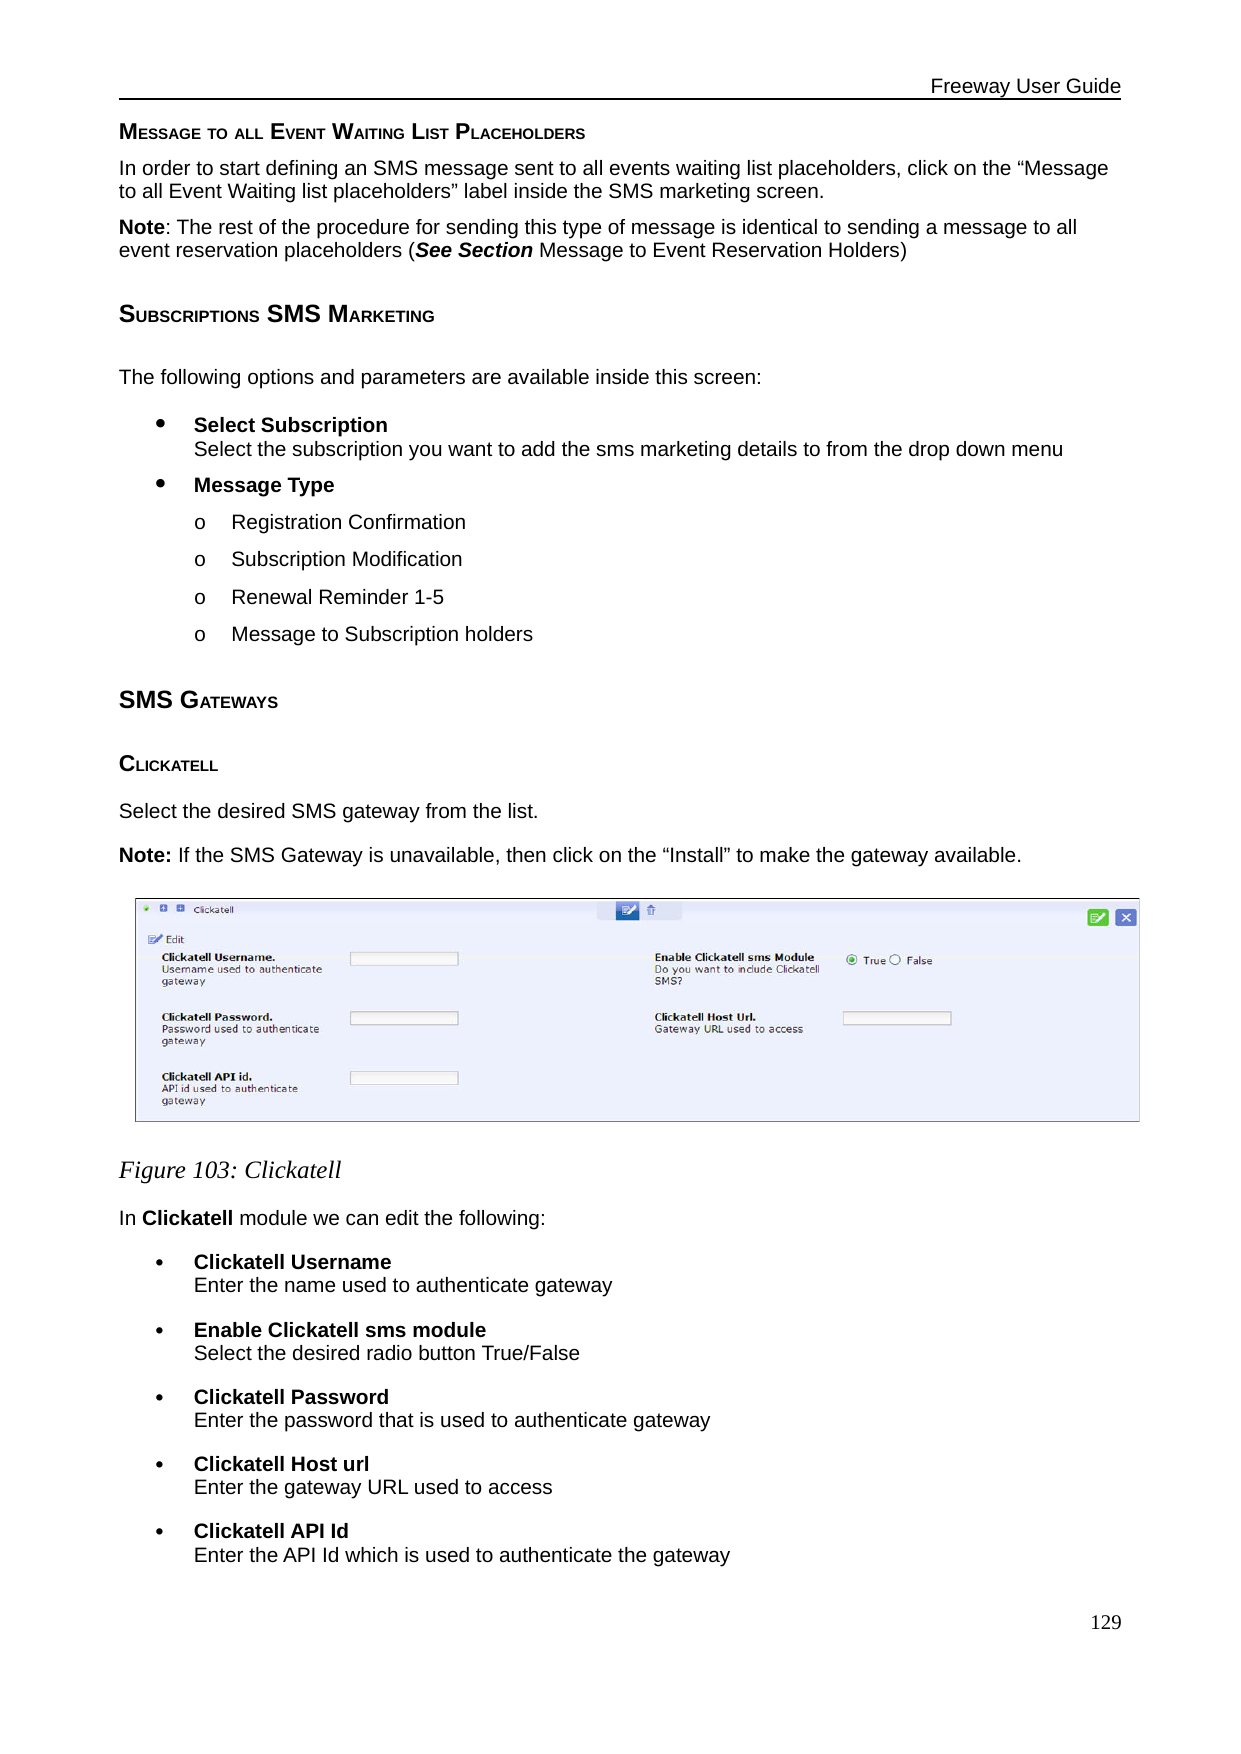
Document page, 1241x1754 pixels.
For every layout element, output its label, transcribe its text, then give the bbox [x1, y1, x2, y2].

list Message Type [156, 473, 1121, 498]
text In order to start defining an SMS message sent to all events waiting list placeholders, click on the “Message to all Event Waiting list placeholders” label inside the SMS marketing screen. [119, 157, 1121, 203]
list Message to Subscription holders [194, 623, 1121, 648]
subtitle Subscriptions SMS Marketing [119, 300, 1121, 328]
text Note: The rest of the procedure for sending this type of message is identical to sending a message to all event reservation placeholders (See Section Message to Event Reservation Holders) [119, 216, 1121, 262]
text Figure 103: Clickatell [119, 1156, 1121, 1184]
subtitle Clickatell [119, 751, 1121, 777]
list Clickatell Password Enter the password that is used to authenticate gateway [156, 1385, 1121, 1432]
text In Clickatell module we can edit the following: [119, 1207, 1121, 1230]
picture [135, 898, 1140, 1122]
text The following options and parameters are available inside this screen: [119, 365, 1121, 388]
list Subscription Modification [194, 548, 1121, 573]
text Note: If the SMS Gateway is unavailable, then click on the “Install” to make the gateway available. [119, 844, 1121, 867]
list Clickatell Host url Enter the gateway URL used to access [156, 1453, 1121, 1499]
list Select Subscription Select the subscription you want to add the sms marketing details to from the drop down menu [156, 413, 1121, 461]
list Clickatell Username Enter the name used to authenticate gateway [156, 1251, 1121, 1297]
list Registration Confirmation [194, 510, 1121, 535]
subtitle SMS Gateways [119, 686, 1121, 713]
list Enable Clickatell sms module Select the desired radio button True/False [156, 1318, 1121, 1364]
text Select the desired SMS gateway from the list. [119, 799, 1121, 823]
list Clickatell API Id Enter the API Id which is used to authenticate the gateway [156, 1520, 1121, 1566]
subtitle Message to all Event Waiting List Placeholders [119, 119, 1121, 144]
list Renewal Reminder 1-5 [194, 585, 1121, 611]
